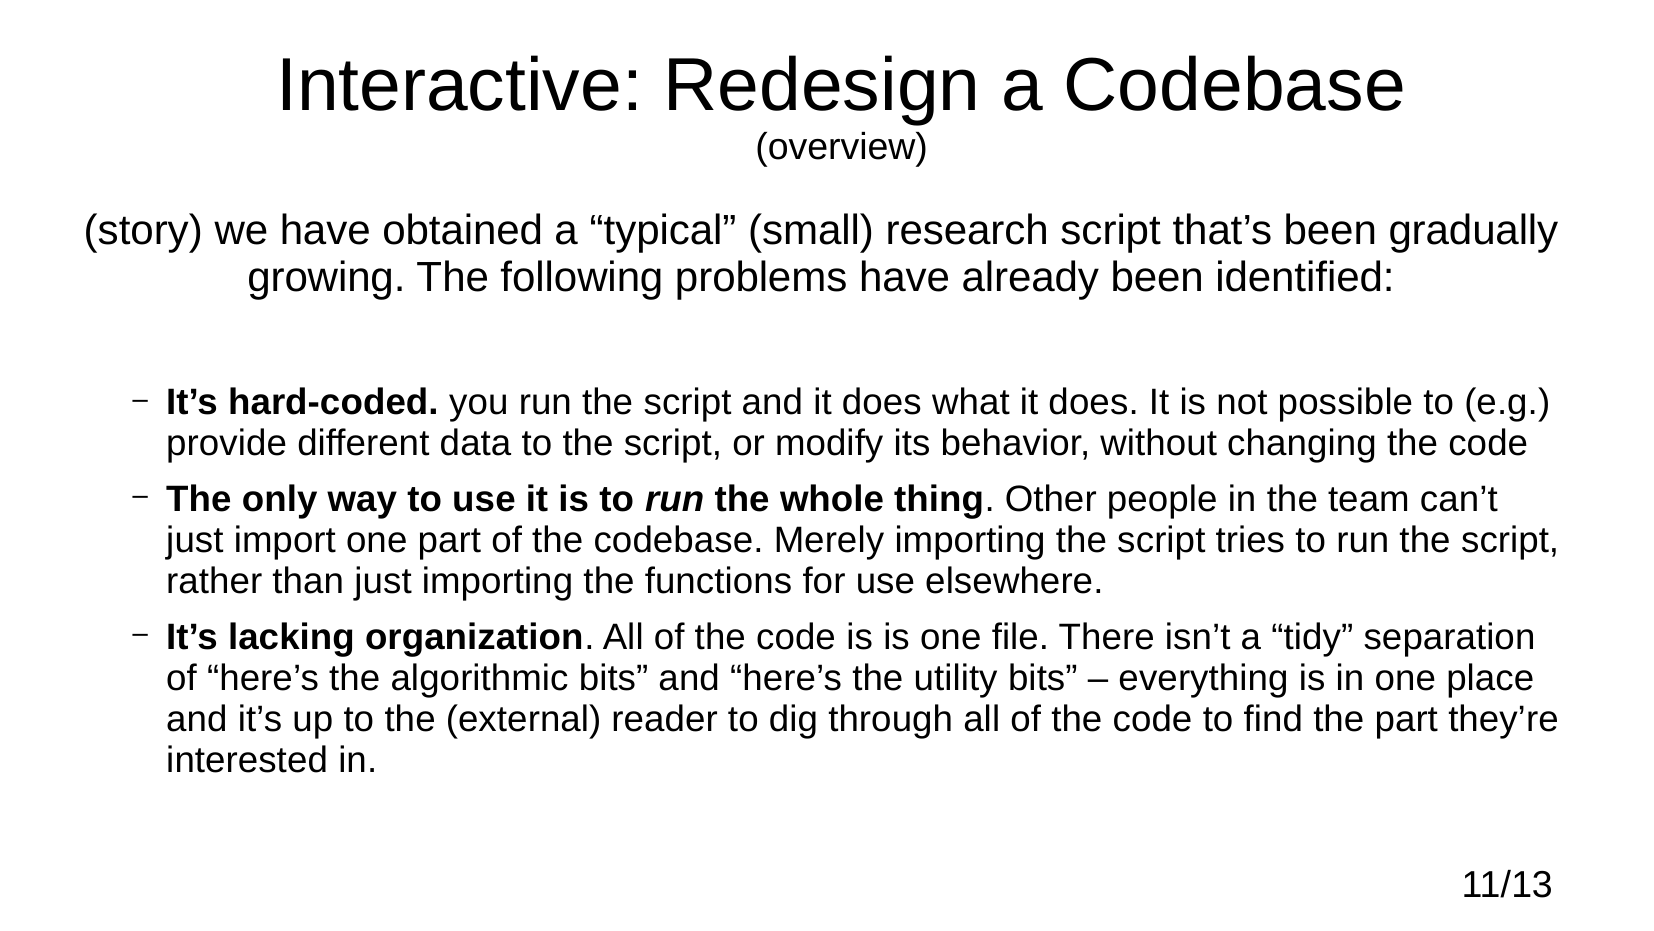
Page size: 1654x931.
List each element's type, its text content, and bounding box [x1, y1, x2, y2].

text_box <number>/13 [1446, 856, 1625, 931]
list (story) we have obtained a “typical” (small) research script that’s been gradually growing. The following problems have already been identified: It’s hard-coded. you run the script and it does what it does. It is not possible to (e.g.) provide different data to the script, or modify its behavior, without changing the code The only way to use it is to run the whole thing. Other people in the team can’t just import one part of the codebase. Merely importing the script tries to run the script, rather than just importing the functions for use elsewhere. It’s lacking organization. All of the code is is one file. There isn’t a “tidy” separation of “here’s the algorithmic bits” and “here’s the utility bits” – everything is in one place and it’s up to the (external) reader to dig through all of the code to find the part they’re interested in. [76, 206, 1565, 827]
title Interactive: Redesign a Codebase (overview) [59, 32, 1625, 178]
